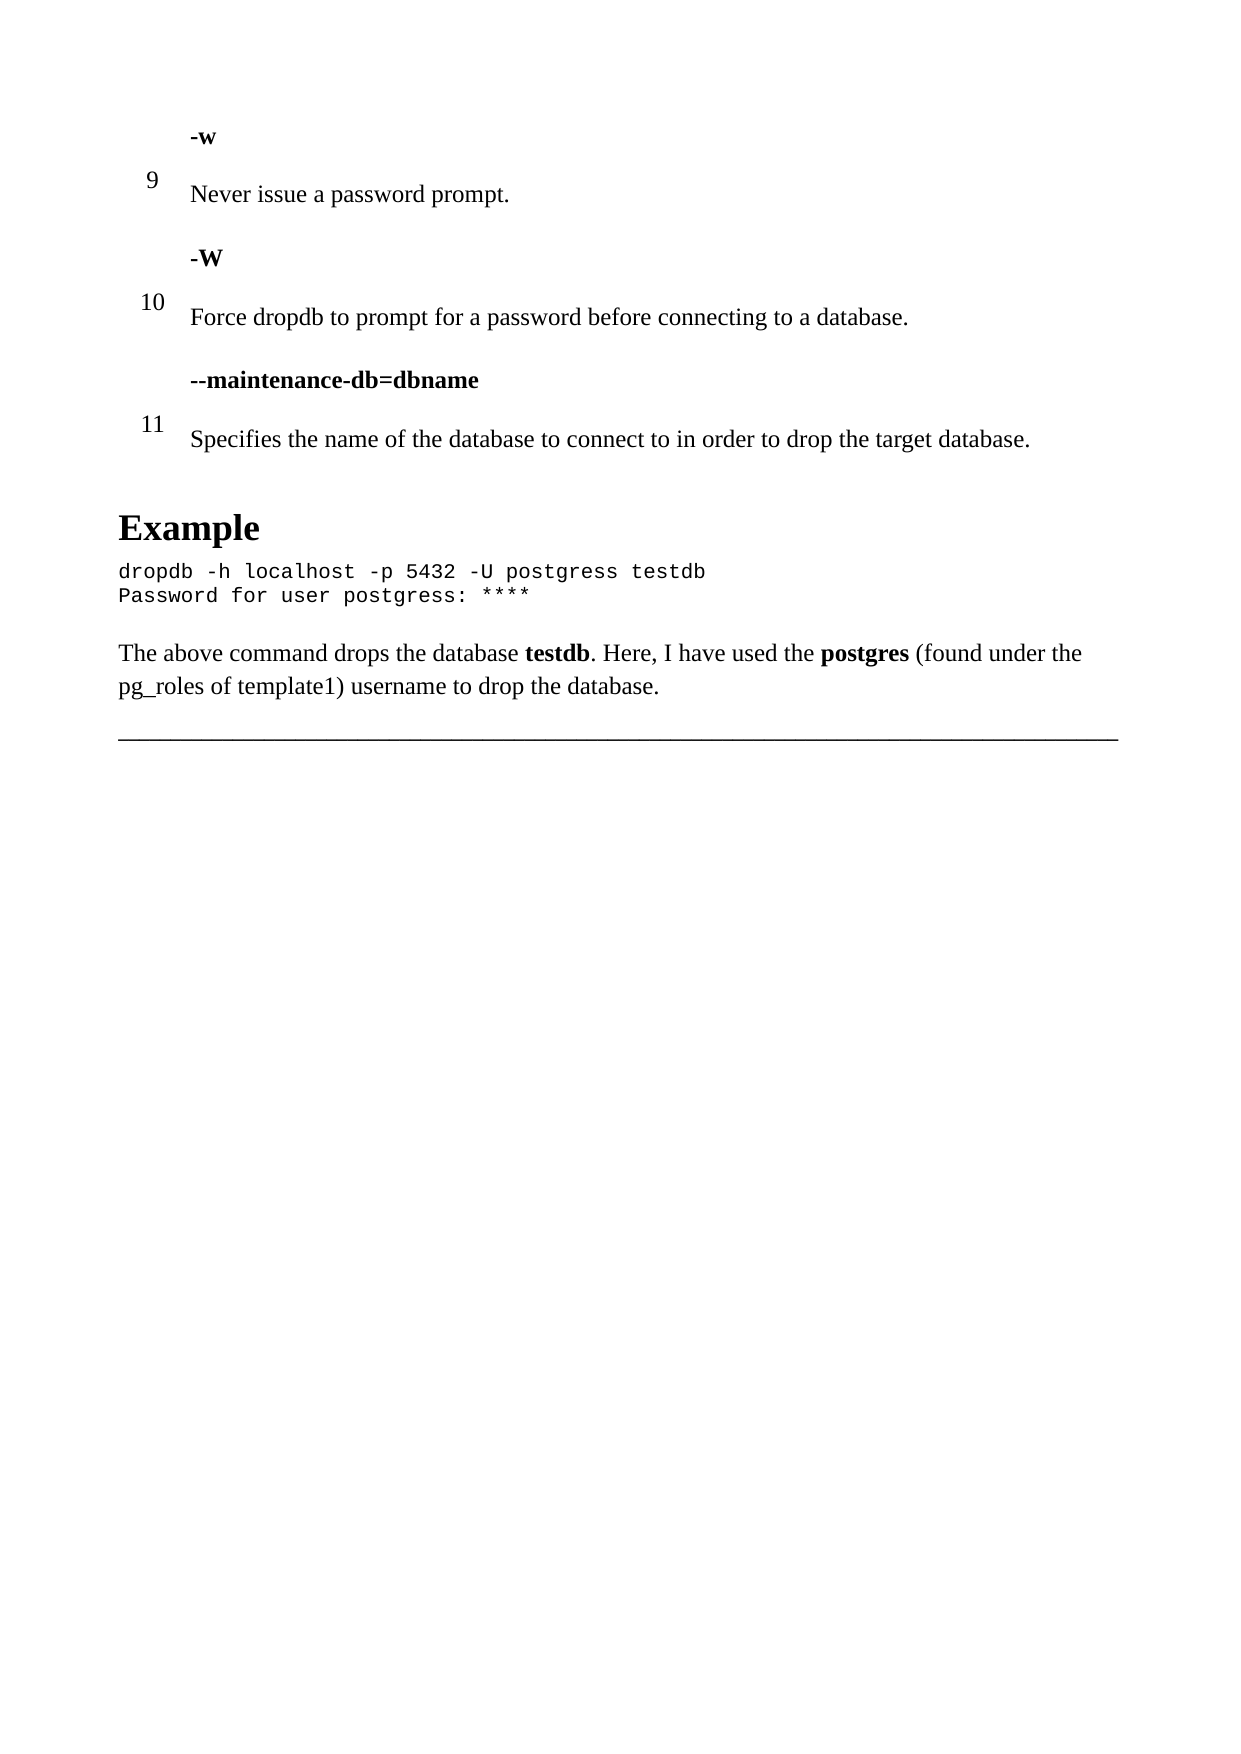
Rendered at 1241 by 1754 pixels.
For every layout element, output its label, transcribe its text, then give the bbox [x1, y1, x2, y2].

table_cell -w Never issue a password prompt. [187, 118, 1122, 240]
table_cell -W Force dropdb to prompt for a password before connecting to a database. [187, 240, 1122, 363]
table_cell --maintenance-db=dbname Specifies the name of the database to connect to in order to drop the target database. [187, 363, 1122, 485]
subtitle Example [118, 506, 1122, 549]
text Password for user postgress: **** [118, 585, 1122, 609]
table_cell 11 [118, 363, 187, 485]
text dropdb -h localhost -p 5432 -U postgress testdb [118, 561, 1122, 585]
table_cell 9 [118, 118, 187, 240]
text ________________________________________________________________________________________________ [118, 719, 1122, 743]
table_cell 10 [118, 240, 187, 363]
text The above command drops the database testdb. Here, I have used the postgres (found under the pg_roles of template1) username to drop the database. [118, 638, 1122, 700]
